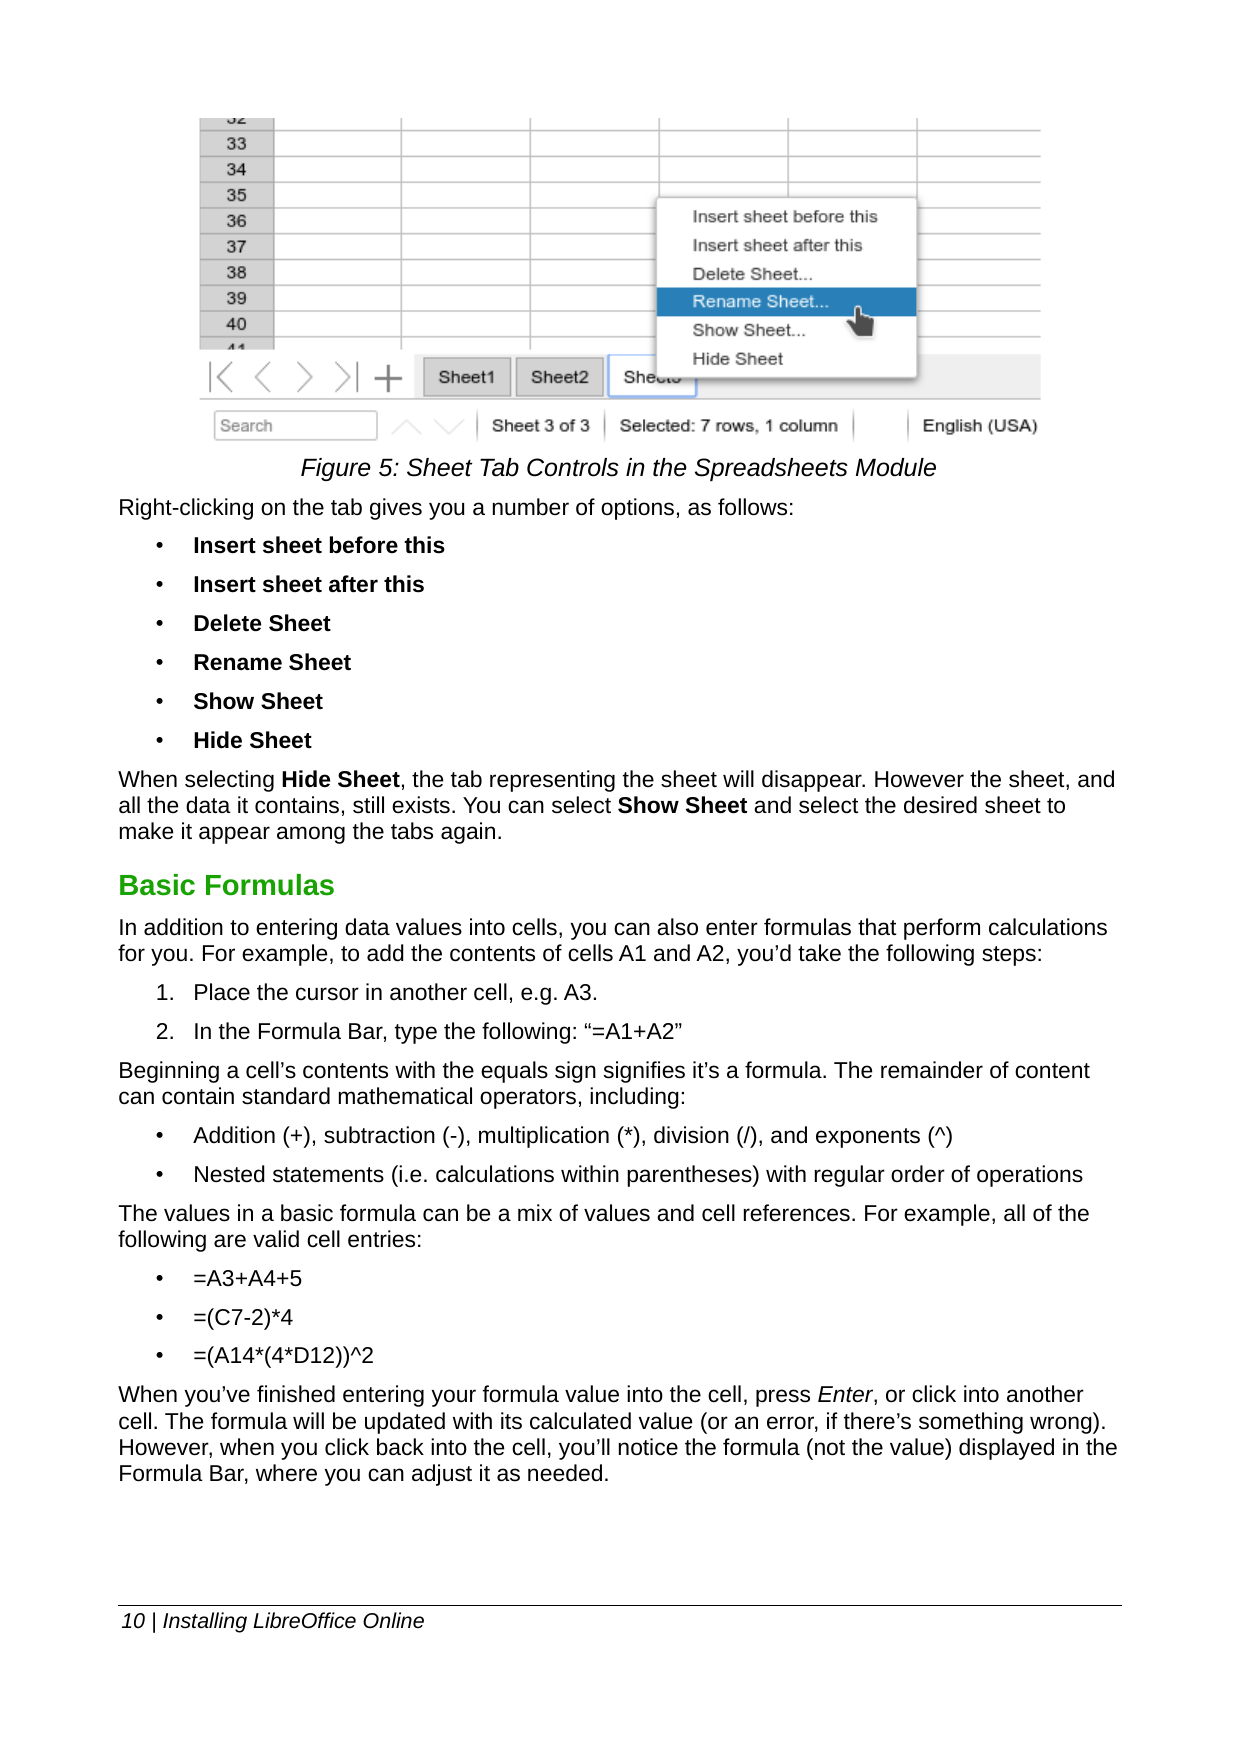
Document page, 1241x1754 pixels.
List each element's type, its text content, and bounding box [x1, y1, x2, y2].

list Insert sheet after this [156, 571, 1122, 598]
list =(A14*(4*D12))^2 [156, 1342, 1122, 1369]
text When selecting Hide Sheet, the tab representing the sheet will disappear. However the sheet, and all the data it contains, still exists. You can select Show Sheet and select the desired sheet to make it appear among the tabs again. [118, 766, 1122, 845]
list Addition (+), subtraction (-), multiplication (*), division (/), and exponents (^) [156, 1122, 1122, 1148]
list =A3+A4+5 [156, 1265, 1122, 1291]
text The values in a basic formula can be a mix of values and cell references. For example, all of the following are valid cell entries: [118, 1199, 1122, 1252]
list Place the cursor in another cell, e.g. A3. [156, 979, 1122, 1005]
text In addition to entering data values into cells, you can also enter formulas that perform calculations for you. For example, to add the contents of cells A1 and A2, you’d take the following steps: [118, 914, 1122, 966]
text Beginning a cell’s contents with the equals sign signifies it’s a formula. The remainder of content can contain standard mathematical operators, including: [118, 1057, 1122, 1109]
subtitle Basic Formulas [118, 868, 1122, 902]
list =(C7-2)*4 [156, 1303, 1122, 1330]
text Figure 5: Sheet Tab Controls in the Spreadsheets Module [187, 453, 1054, 482]
list Show Sheet [156, 688, 1122, 714]
list Rename Sheet [156, 649, 1122, 675]
text When you’ve finished entering your formula value into the cell, press Enter, or click into another cell. The formula will be updated with its calculated value (or an error, if there’s something wrong). However, when you click back into the cell, you’ll notice the formula (not the value) displayed in the Formula Bar, where you can adjust it as needed. [118, 1381, 1122, 1487]
list Delete Sheet [156, 610, 1122, 637]
list Nested statements (i.e. calculations within parentheses) with regular order of operations [156, 1161, 1122, 1187]
list Hide Sheet [156, 727, 1122, 753]
list Insert sheet before this [156, 532, 1122, 559]
list In the Formula Bar, type the following: “=A1+A2” [156, 1018, 1122, 1044]
text Right-clicking on the tab gives you a number of options, as follows: [118, 494, 1122, 520]
picture [199, 118, 1041, 453]
